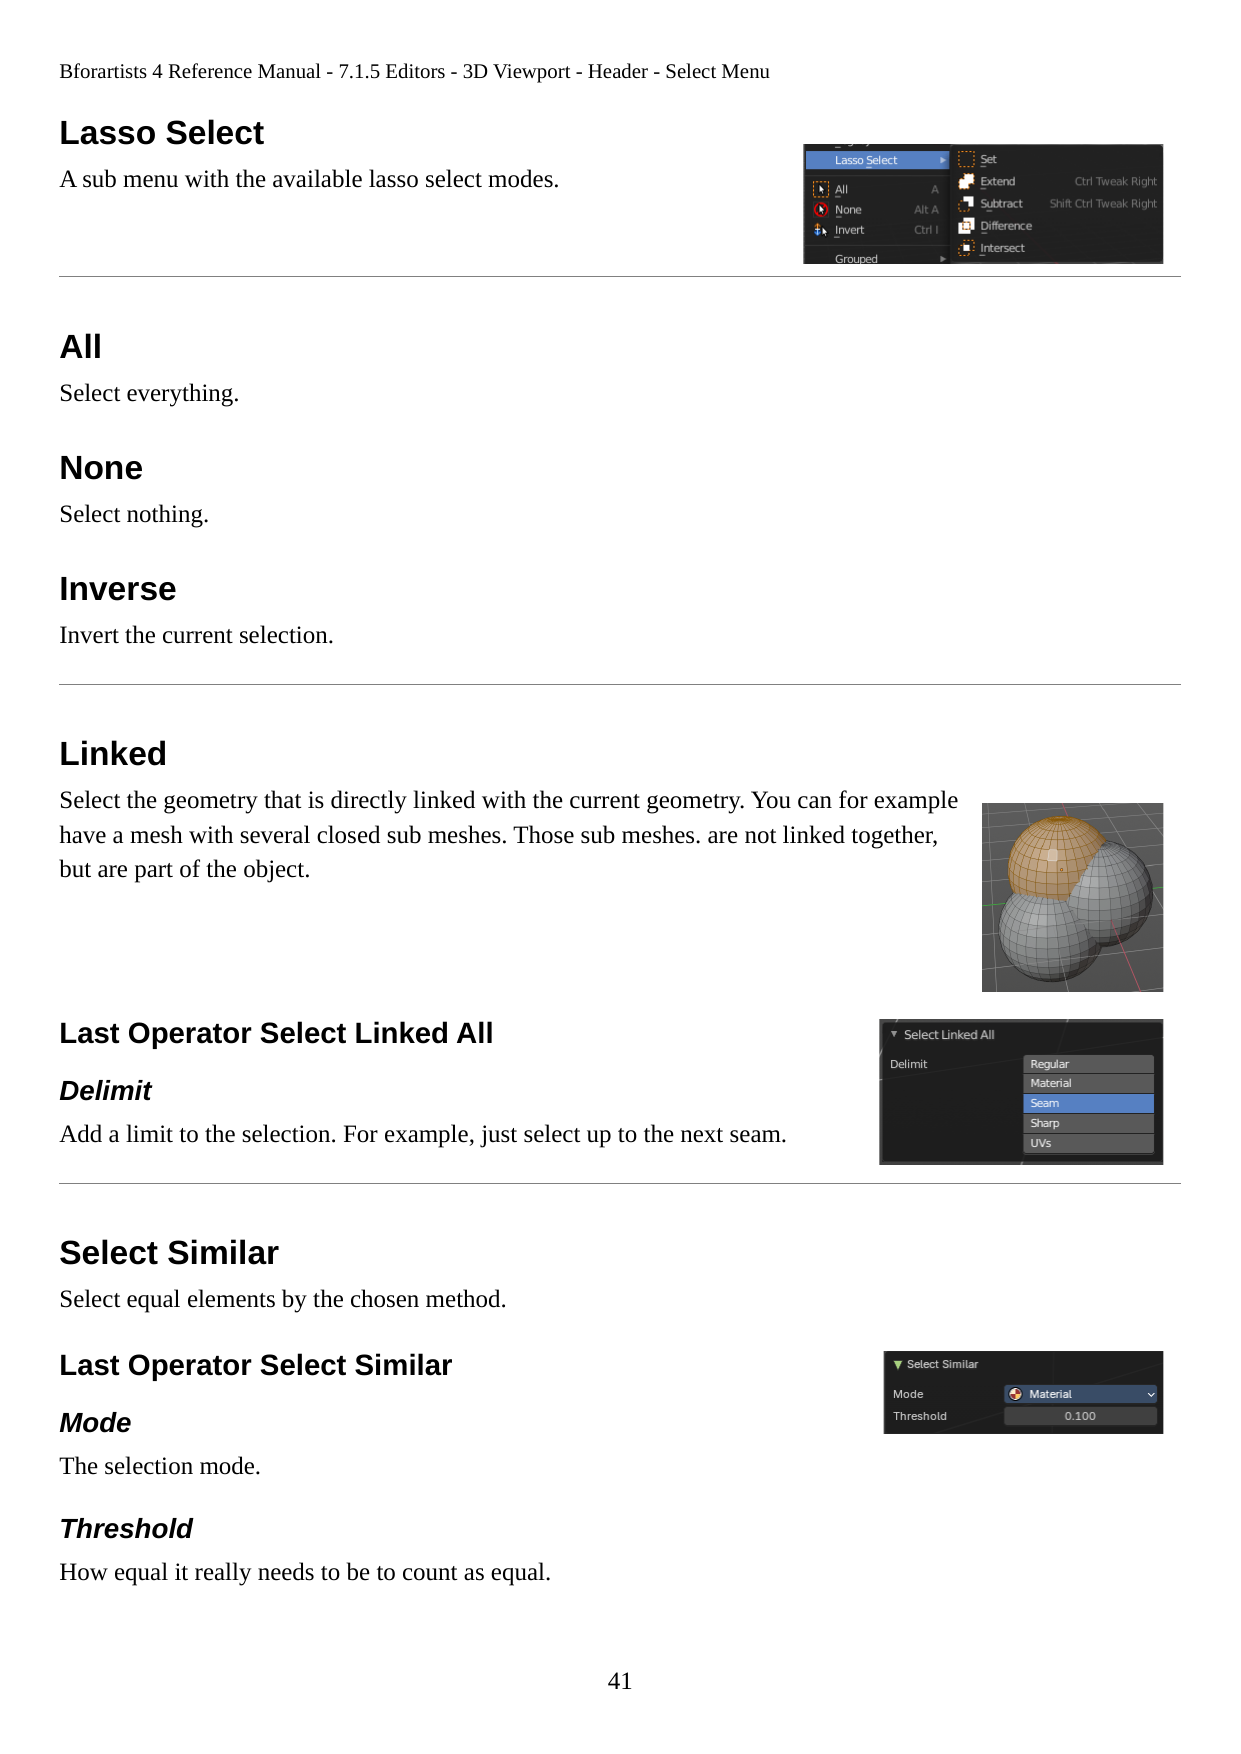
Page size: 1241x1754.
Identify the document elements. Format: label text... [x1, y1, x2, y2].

picture [879, 1019, 1164, 1165]
subtitle Mode [59, 1407, 1181, 1439]
text Select nothing. [59, 499, 1181, 528]
picture [982, 803, 1164, 992]
text Select everything. [59, 378, 1181, 407]
subtitle Lasso Select [59, 113, 1181, 151]
text Select equal elements by the chosen method. [59, 1284, 1181, 1313]
subtitle Last Operator Select Linked All [59, 1016, 1181, 1050]
text Add a limit to the selection. For example, just select up to the next seam. [59, 1119, 879, 1148]
text Select the geometry that is directly linked with the current geometry. You can for example have a mesh with several closed sub meshes. Those sub meshes. are not linked together, but are part of the object. [59, 785, 1181, 883]
text The selection mode. [59, 1451, 1181, 1480]
subtitle None [59, 448, 1181, 487]
subtitle Last Operator Select Similar [59, 1348, 1181, 1382]
subtitle Linked [59, 734, 1181, 773]
subtitle All [59, 327, 1181, 366]
subtitle Delimit [59, 1075, 879, 1107]
subtitle Threshold [59, 1513, 1181, 1544]
text Invert the current selection. [59, 620, 1181, 649]
picture [803, 144, 1164, 264]
subtitle [1164, 1075, 1181, 1107]
picture [883, 1351, 1164, 1434]
text How equal it really needs to be to count as equal. [59, 1557, 1181, 1586]
text A sub menu with the available lasso select modes. [59, 164, 803, 192]
subtitle Inverse [59, 569, 1181, 608]
subtitle Select Similar [59, 1233, 1181, 1272]
